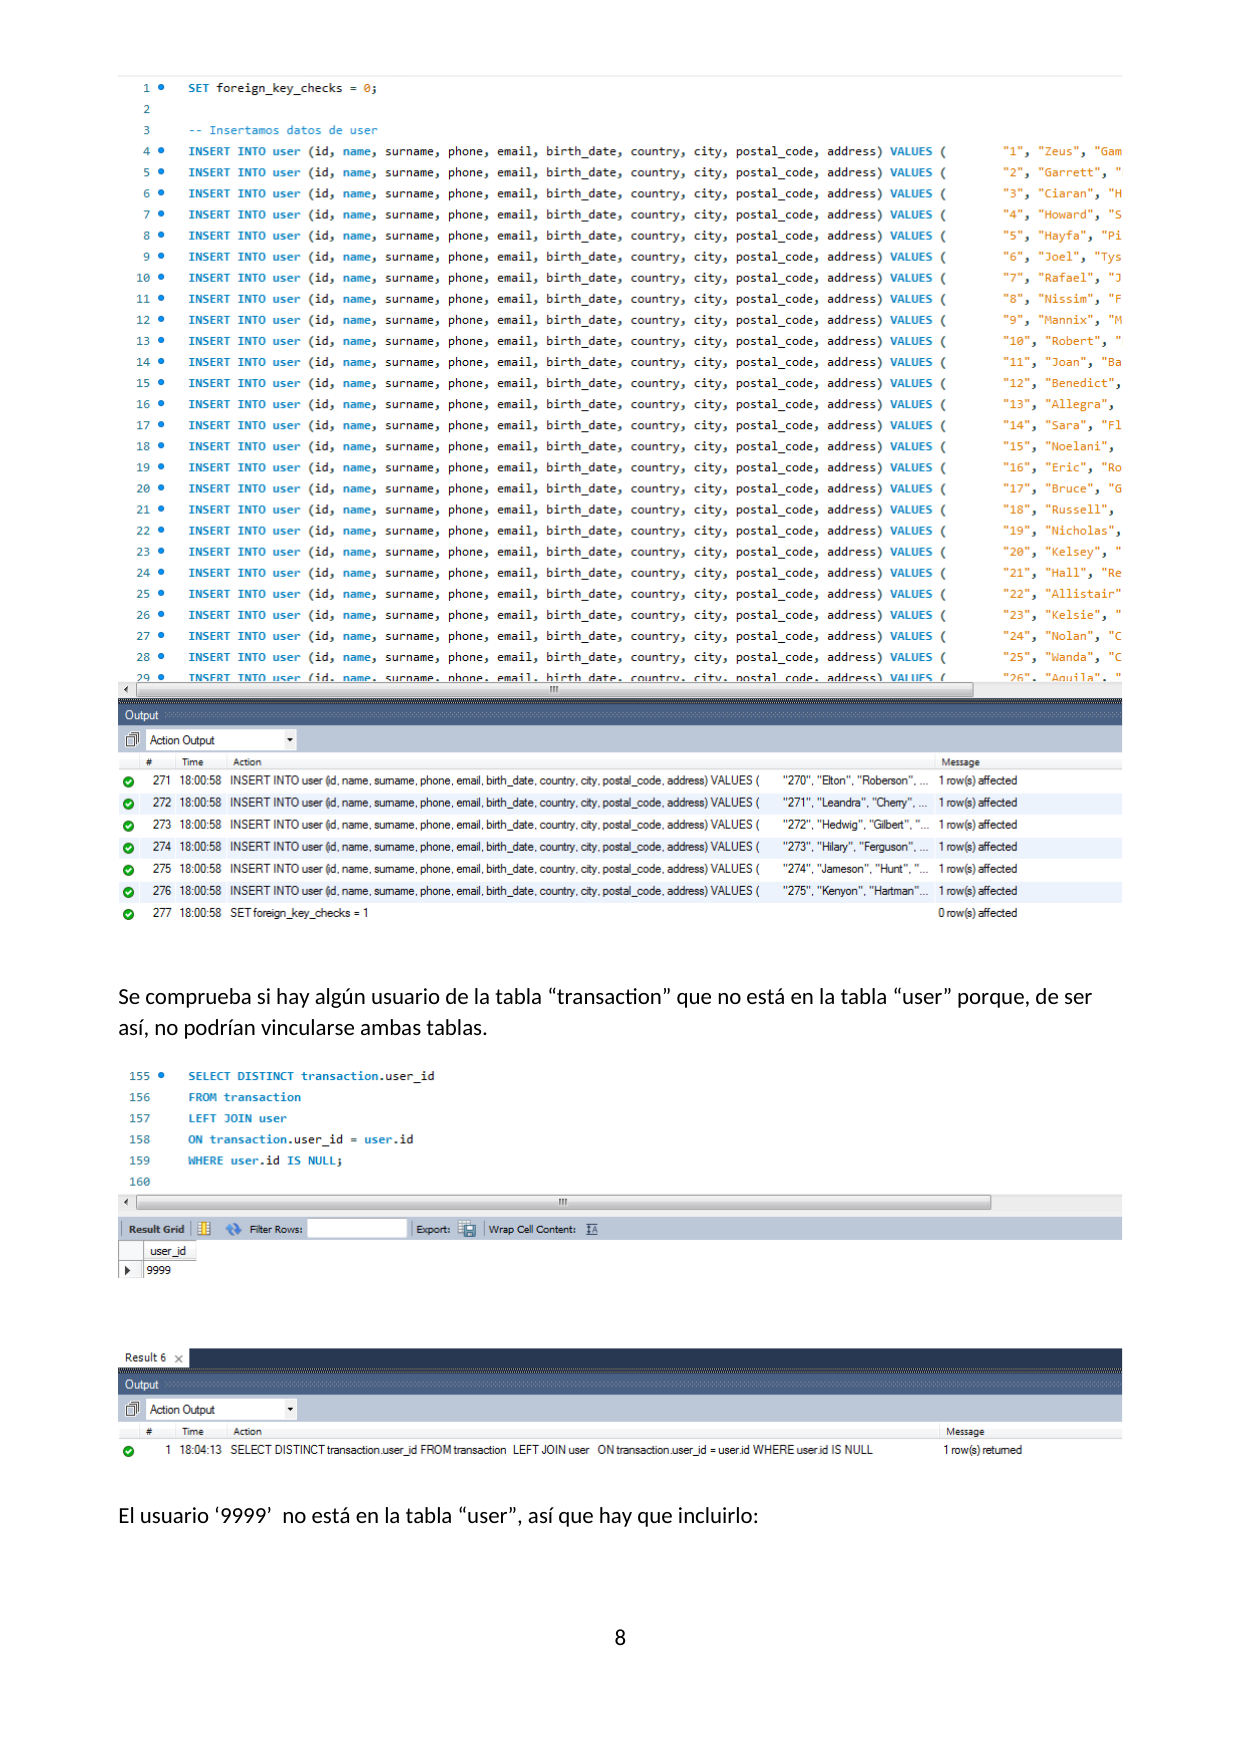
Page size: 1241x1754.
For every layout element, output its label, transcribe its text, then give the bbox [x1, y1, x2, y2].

text El usuario ‘9999’ no está en la tabla “user”, así que hay que incluirlo: [118, 1501, 1122, 1529]
text Se comprueba si hay algún usuario de la tabla “transaction” que no está en la tabla “user” porque, de ser así, no podrían vincularse ambas tablas. [118, 982, 1122, 1041]
